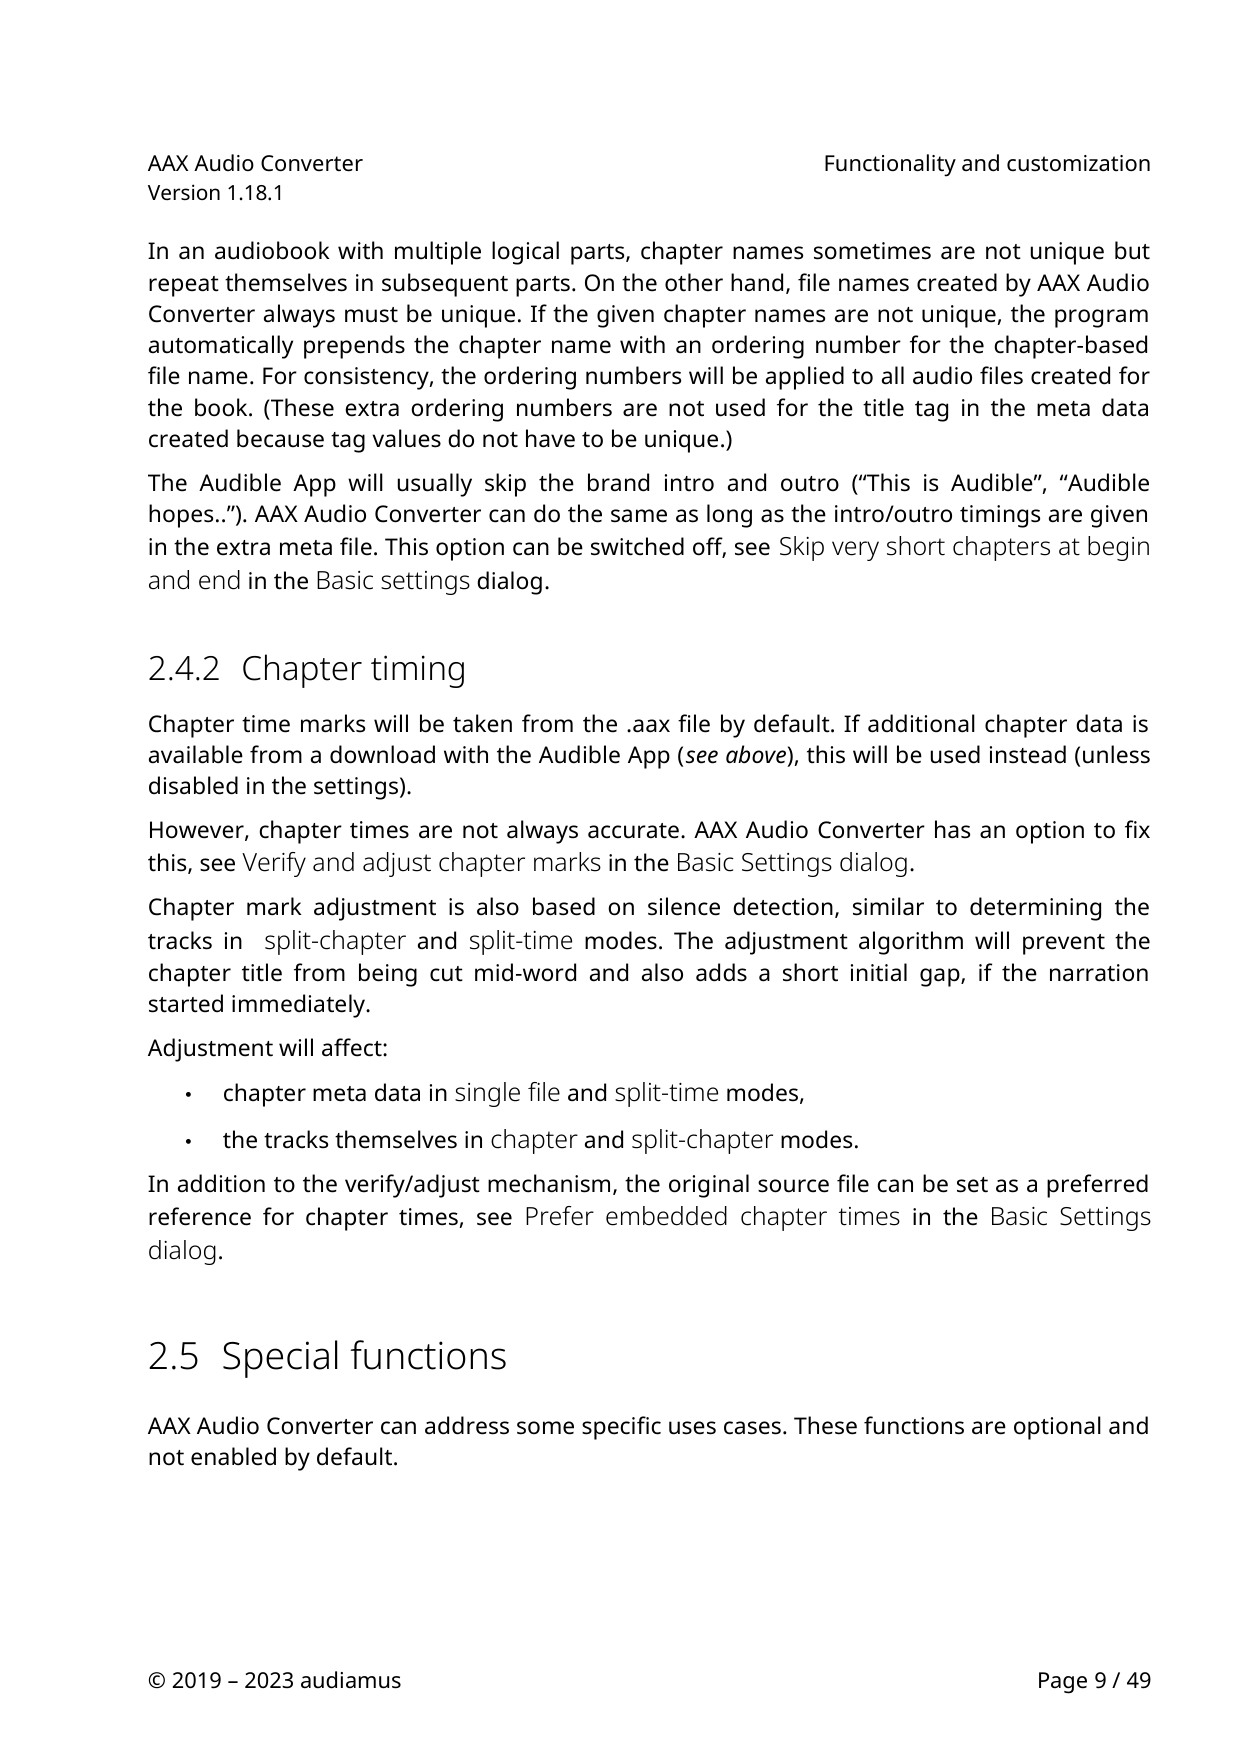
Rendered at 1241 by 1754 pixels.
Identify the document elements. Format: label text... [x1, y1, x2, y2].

subtitle Special functions [148, 1329, 1152, 1381]
list the tracks themselves in chapter and split-chapter modes. [185, 1121, 1152, 1155]
list chapter meta data in single file and split-time modes, [185, 1075, 1152, 1109]
subtitle Chapter timing [148, 645, 1152, 690]
text AAX Audio Converter can address some specific uses cases. These functions are optional and not enabled by default. [148, 1410, 1152, 1473]
text Adjustment will affect: [148, 1031, 1152, 1063]
text Chapter time marks will be taken from the .aax file by default. If additional chapter data is available from a download with the Audible App (see above), this will be used instead (unless disabled in the settings). [148, 708, 1152, 801]
text The Audible App will usually skip the brand intro and outro (“This is Audible”, “Audible hopes..”). AAX Audio Converter can do the same as long as the intro/outro timings are given in the extra meta file. This option can be switched off, see Skip very short chapters at begin and end in the Basic settings dialog. [148, 466, 1152, 597]
text In an audiobook with multiple logical parts, chapter names sometimes are not unique but repeat themselves in subsequent parts. On the other hand, file names created by AAX Audio Converter always must be unique. If the given chapter names are not unique, the program automatically prepends the chapter name with an ordering number for the chapter-based file name. For consistency, the ordering numbers will be applied to all audio files created for the book. (These extra ordering numbers are not used for the title tag in the meta data created because tag values do not have to be unique.) [148, 235, 1152, 454]
text However, chapter times are not always accurate. AAX Audio Converter has an option to fix this, see Verify and adjust chapter marks in the Basic Settings dialog. [148, 814, 1152, 879]
text In addition to the verify/adjust mechanism, the original source file can be set as a preferred reference for chapter times, see Prefer embedded chapter times in the Basic Settings dialog. [148, 1168, 1152, 1267]
text Chapter mark adjustment is also based on silence detection, similar to determining the tracks in split-chapter and split-time modes. The adjustment algorithm will prevent the chapter title from being cut mid-word and also adds a short initial gap, if the narration started immediately. [148, 891, 1152, 1019]
